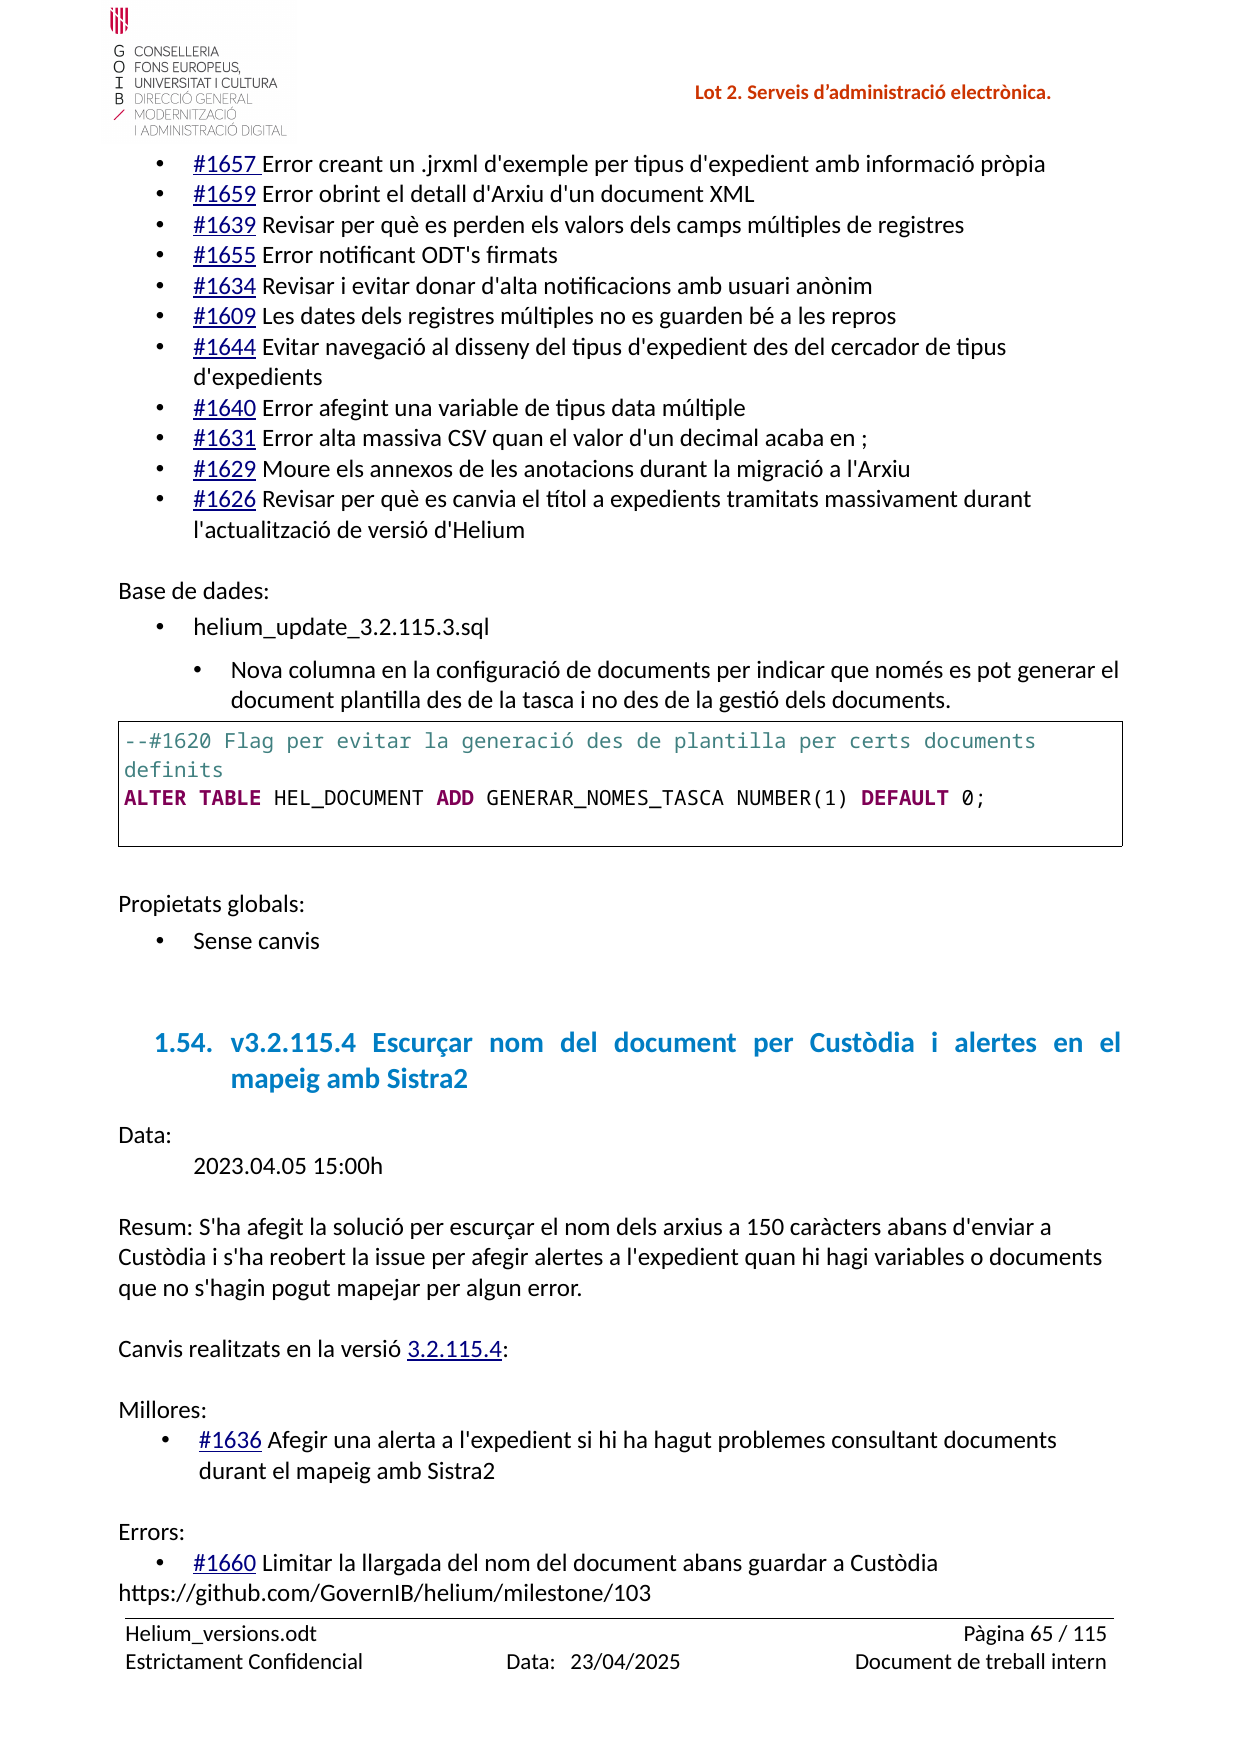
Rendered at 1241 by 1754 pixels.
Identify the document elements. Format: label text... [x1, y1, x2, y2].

text https://github.com/GovernIB/helium/milestone/103 [118, 1577, 1122, 1608]
list #1636 Afegir una alerta a l'expedient si hi ha hagut problemes consultant documents durant el mapeig amb Sistra2 [161, 1425, 1122, 1486]
list #1639 Revisar per què es perden els valors dels camps múltiples de registres [156, 209, 1122, 239]
text Base de dades: [118, 575, 1122, 606]
text Data: [118, 1119, 1122, 1150]
text 2023.04.05 15:00h [118, 1150, 1122, 1181]
list #1609 Les dates dels registres múltiples no es guarden bé a les repros [156, 300, 1122, 331]
text Propietats globals: [118, 889, 1122, 919]
list Nova columna en la configuració de documents per indicar que només es pot generar el document plantilla des de la tasca i no des de la gestió dels documents. [193, 654, 1122, 715]
table_header --#1620 Flag per evitar la generació des de plantilla per certs documents definits ALTER TABLE HEL_DOCUMENT ADD GENERAR_NOMES_TASCA NUMBER(1) DEFAULT 0; [119, 722, 1122, 846]
list #1659 Error obrint el detall d'Arxiu d'un document XML [156, 178, 1122, 209]
subtitle v3.2.115.4 Escurçar nom del document per Custòdia i alertes en el mapeig amb Sistra2 [153, 1024, 1122, 1096]
list #1629 Moure els annexos de les anotacions durant la migració a l'Arxiu [156, 453, 1122, 483]
text Errors: [118, 1516, 1122, 1547]
list #1631 Error alta massiva CSV quan el valor d'un decimal acaba en ; [156, 422, 1122, 453]
text Resum: S'ha afegit la solució per escurçar el nom dels arxius a 150 caràcters abans d'enviar a Custòdia i s'ha reobert la issue per afegir alertes a l'expedient quan hi hagi variables o documents que no s'hagin pogut mapejar per algun error. [118, 1211, 1122, 1303]
list #1655 Error notificant ODT's firmats [156, 239, 1122, 270]
list #1644 Evitar navegació al disseny del tipus d'expedient des del cercador de tipus d'expedients [156, 331, 1122, 392]
list Sense canvis [156, 925, 1122, 956]
list #1660 Limitar la llargada del nom del document abans guardar a Custòdia [156, 1547, 1122, 1577]
text Millores: [118, 1394, 1122, 1425]
list #1640 Error afegint una variable de tipus data múltiple [156, 392, 1122, 422]
picture [100, 0, 297, 144]
list #1626 Revisar per què es canvia el títol a expedients tramitats massivament durant l'actualització de versió d'Helium [156, 483, 1122, 544]
list helium_update_3.2.115.3.sql [156, 611, 1122, 642]
list #1634 Revisar i evitar donar d'alta notificacions amb usuari anònim [156, 270, 1122, 300]
list #1657 Error creant un .jrxml d'exemple per tipus d'expedient amb informació pròpia [156, 148, 1122, 178]
text Canvis realitzats en la versió 3.2.115.4: [118, 1333, 1122, 1364]
